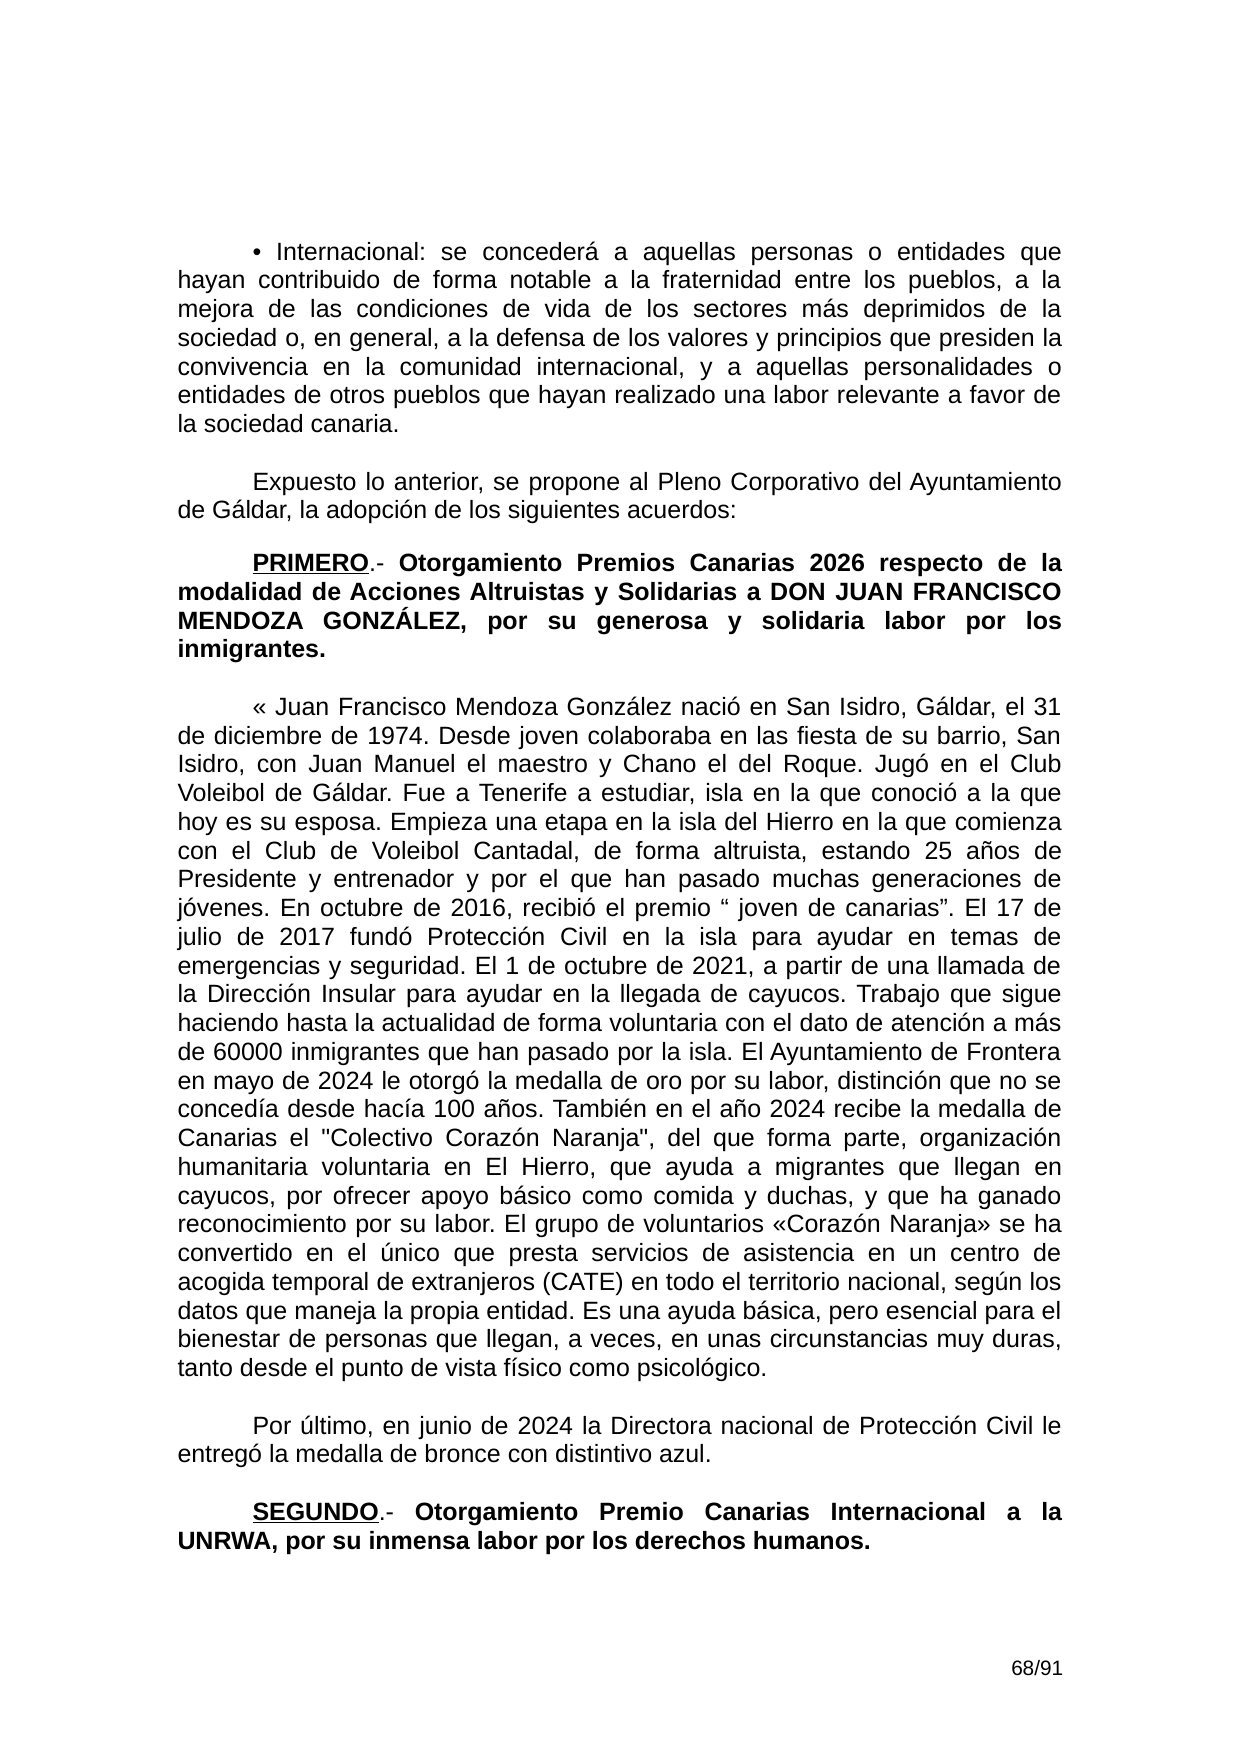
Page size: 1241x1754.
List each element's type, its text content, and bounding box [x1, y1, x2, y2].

text « Juan Francisco Mendoza González nació en San Isidro, Gáldar, el 31 de diciembre de 1974. Desde joven colaboraba en las fiesta de su barrio, San Isidro, con Juan Manuel el maestro y Chano el del Roque. Jugó en el Club Voleibol de Gáldar. Fue a Tenerife a estudiar, isla en la que conoció a la que hoy es su esposa. Empieza una etapa en la isla del Hierro en la que comienza con el Club de Voleibol Cantadal, de forma altruista, estando 25 años de Presidente y entrenador y por el que han pasado muchas generaciones de jóvenes. En octubre de 2016, recibió el premio “ joven de canarias”. El 17 de julio de 2017 fundó Protección Civil en la isla para ayudar en temas de emergencias y seguridad. El 1 de octubre de 2021, a partir de una llamada de la Dirección Insular para ayudar en la llegada de cayucos. Trabajo que sigue haciendo hasta la actualidad de forma voluntaria con el dato de atención a más de 60000 inmigrantes que han pasado por la isla. El Ayuntamiento de Frontera en mayo de 2024 le otorgó la medalla de oro por su labor, distinción que no se concedía desde hacía 100 años. También en el año 2024 recibe la medalla de Canarias el "Colectivo Corazón Naranja", del que forma parte, organización humanitaria voluntaria en El Hierro, que ayuda a migrantes que llegan en cayucos, por ofrecer apoyo básico como comida y duchas, y que ha ganado reconocimiento por su labor. El grupo de voluntarios «Corazón Naranja» se ha convertido en el único que presta servicios de asistencia en un centro de acogida temporal de extranjeros (CATE) en todo el territorio nacional, según los datos que maneja la propia entidad. Es una ayuda básica, pero esencial para el bienestar de personas que llegan, a veces, en unas circunstancias muy duras, tanto desde el punto de vista físico como psicológico. [177, 692, 1063, 1382]
text PRIMERO.- Otorgamiento Premios Canarias 2026 respecto de la modalidad de Acciones Altruistas y Solidarias a DON JUAN FRANCISCO MENDOZA GONZÁLEZ, por su generosa y solidaria labor por los inmigrantes. [177, 548, 1063, 663]
text Expuesto lo anterior, se propone al Pleno Corporativo del Ayuntamiento de Gáldar, la adopción de los siguientes acuerdos: [177, 467, 1063, 524]
text • Internacional: se concederá a aquellas personas o entidades que hayan contribuido de forma notable a la fraternidad entre los pueblos, a la mejora de las condiciones de vida de los sectores más deprimidos de la sociedad o, en general, a la defensa de los valores y principios que presiden la convivencia en la comunidad internacional, y a aquellas personalidades o entidades de otros pueblos que hayan realizado una labor relevante a favor de la sociedad canaria. [177, 237, 1063, 438]
text Por último, en junio de 2024 la Directora nacional de Protección Civil le entregó la medalla de bronce con distintivo azul. [177, 1411, 1063, 1468]
text SEGUNDO.- Otorgamiento Premio Canarias Internacional a la UNRWA, por su inmensa labor por los derechos humanos. [177, 1497, 1063, 1554]
